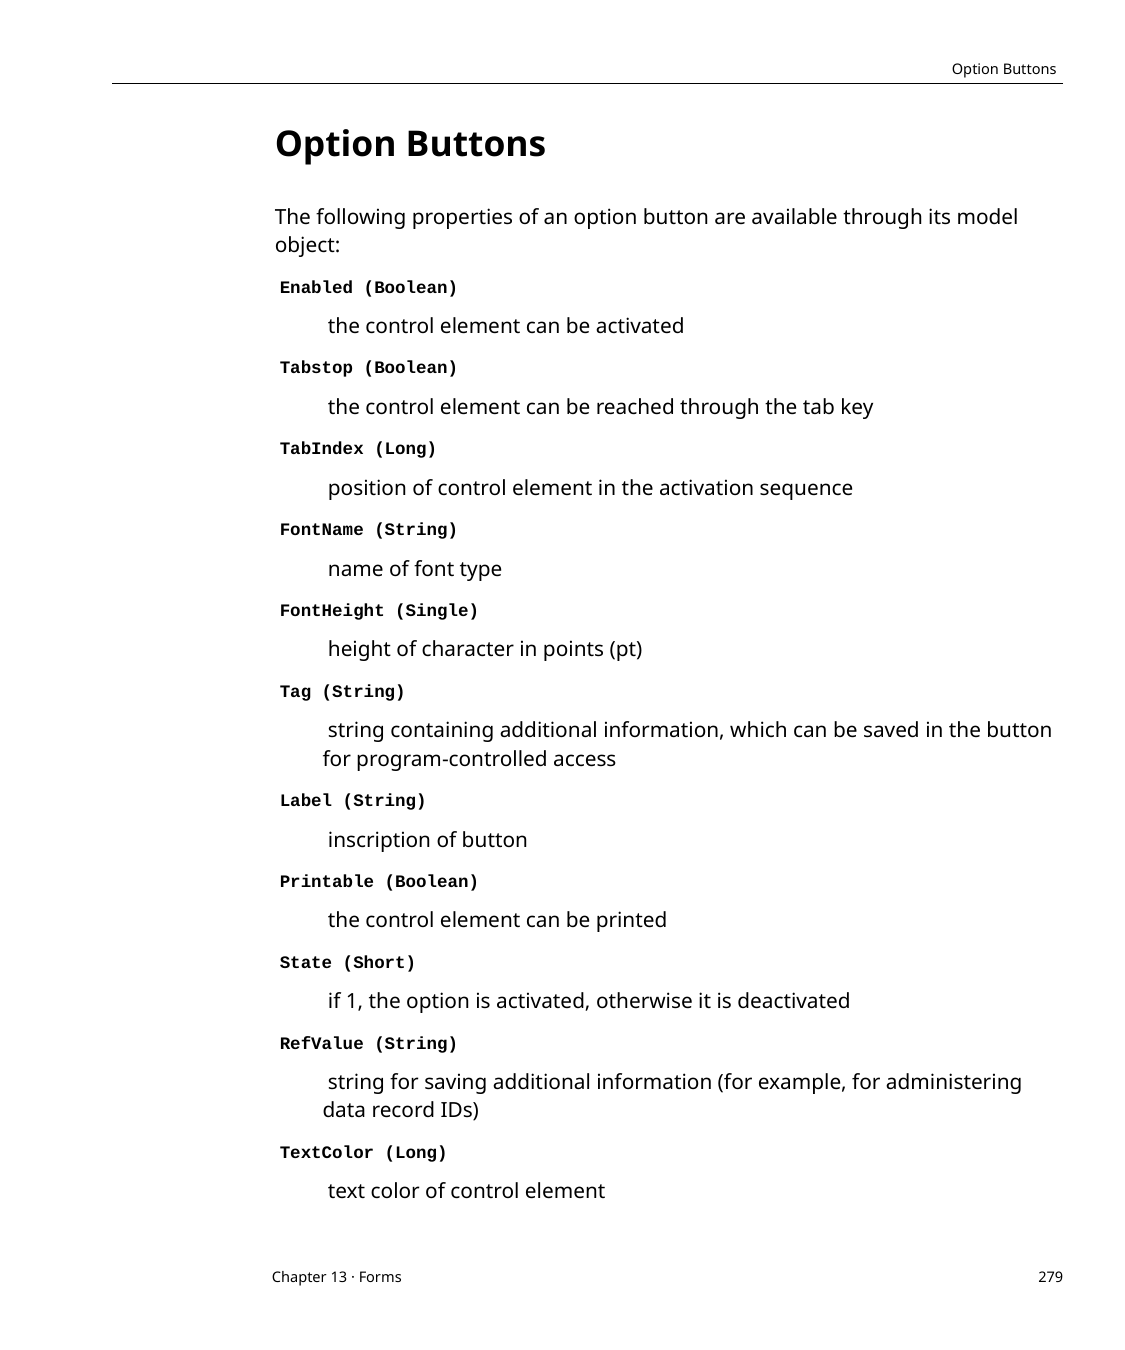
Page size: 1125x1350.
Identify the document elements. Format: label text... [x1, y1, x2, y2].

list FontName (String) [274, 513, 1063, 542]
subtitle Option Buttons [274, 118, 1063, 166]
text The following properties of an option button are available through its model object: [274, 202, 1063, 259]
list RefValue (String) [274, 1027, 1063, 1055]
list the control element can be printed [322, 906, 1063, 934]
list inscription of button [322, 825, 1063, 853]
list TextColor (Long) [274, 1136, 1063, 1164]
list FontHeight (Single) [274, 594, 1063, 623]
list Printable (Boolean) [274, 865, 1063, 893]
list Label (String) [274, 784, 1063, 813]
list position of control element in the activation sequence [322, 473, 1063, 501]
list the control element can be reached through the tab key [322, 392, 1063, 421]
list string containing additional information, which can be saved in the button for program-controlled access [322, 715, 1063, 772]
list text color of control element [322, 1176, 1063, 1205]
list TabIndex (Long) [274, 432, 1063, 461]
list string for saving additional information (for example, for administering data record IDs) [322, 1067, 1063, 1124]
list Enabled (Boolean) [274, 271, 1063, 299]
list height of character in points (pt) [322, 634, 1063, 663]
list Tag (String) [274, 675, 1063, 703]
list State (Short) [274, 946, 1063, 974]
list if 1, the option is activated, otherwise it is deactivated [322, 986, 1063, 1015]
list Tabstop (Boolean) [274, 352, 1063, 380]
list the control element can be activated [322, 311, 1063, 340]
list name of font type [322, 554, 1063, 582]
